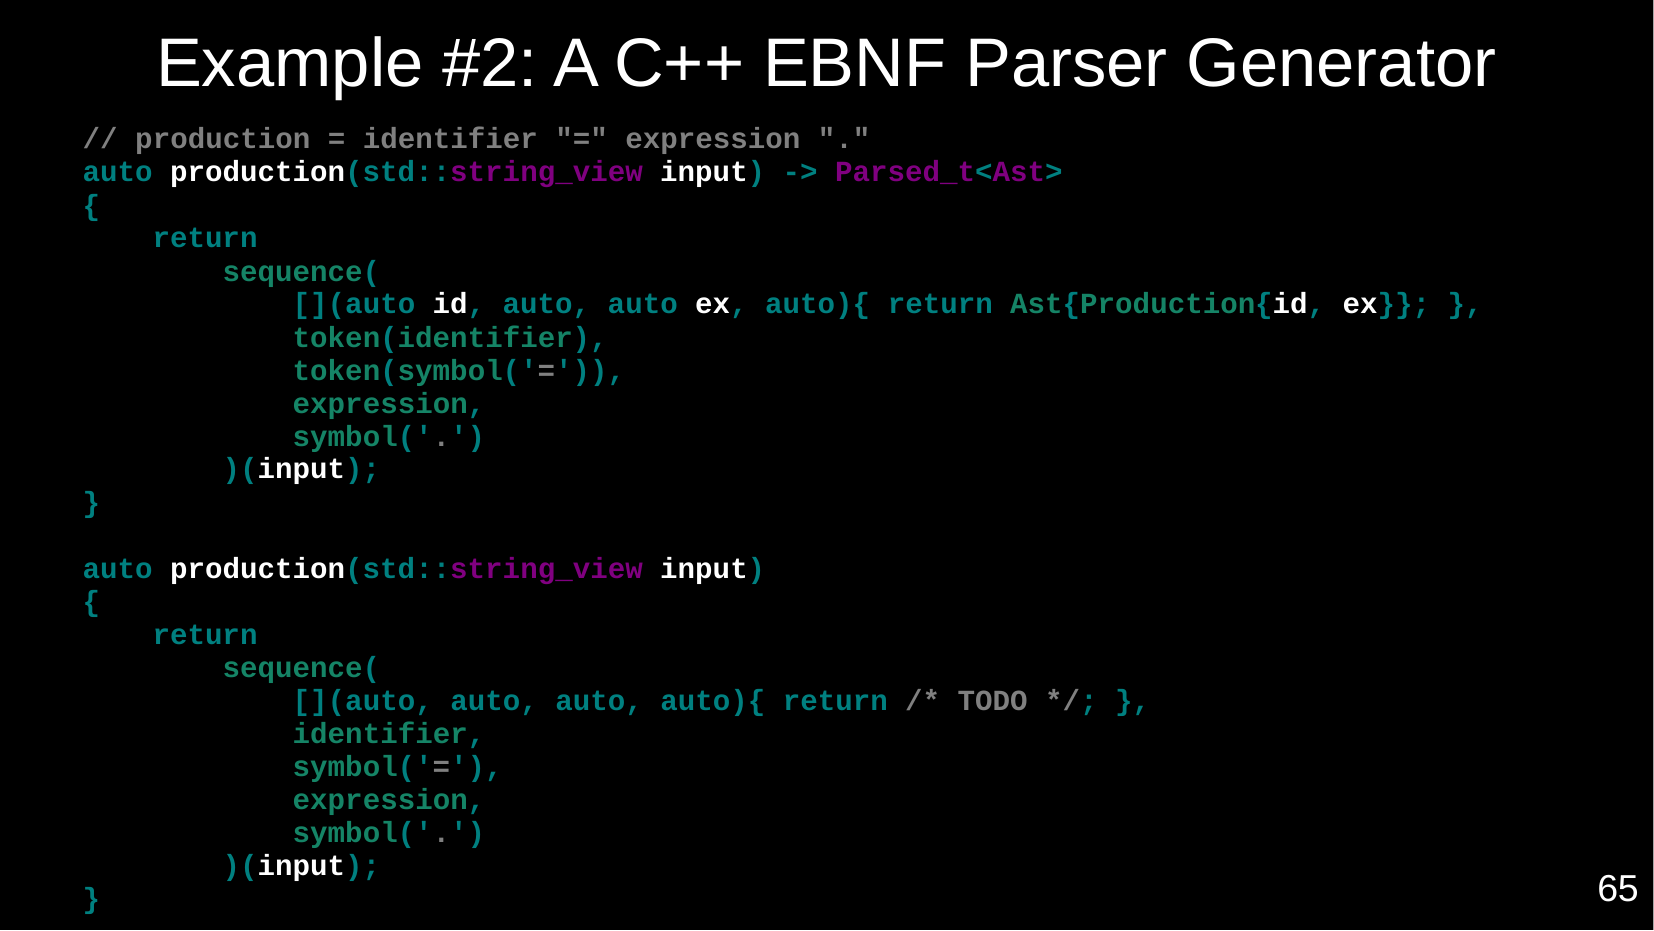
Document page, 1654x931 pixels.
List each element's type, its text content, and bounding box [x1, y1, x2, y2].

text_box [1024, 860, 1654, 931]
subtitle // production = identifier "=" expression "." auto production(std::string_view input) -> Parsed_t<Ast> { return sequence( [](auto id, auto, auto ex, auto){ return Ast{Production{id, ex}}; }, token(identifier), token(symbol('=')), expression, symbol('.') )(input); } auto production(std::string_view input) { return sequence( [](auto, auto, auto, auto){ return /* TODO */; }, identifier, symbol('='), expression, symbol('.') )(input); } [82, 121, 1571, 917]
title Example #2: A C++ EBNF Parser Generator [82, 4, 1571, 121]
